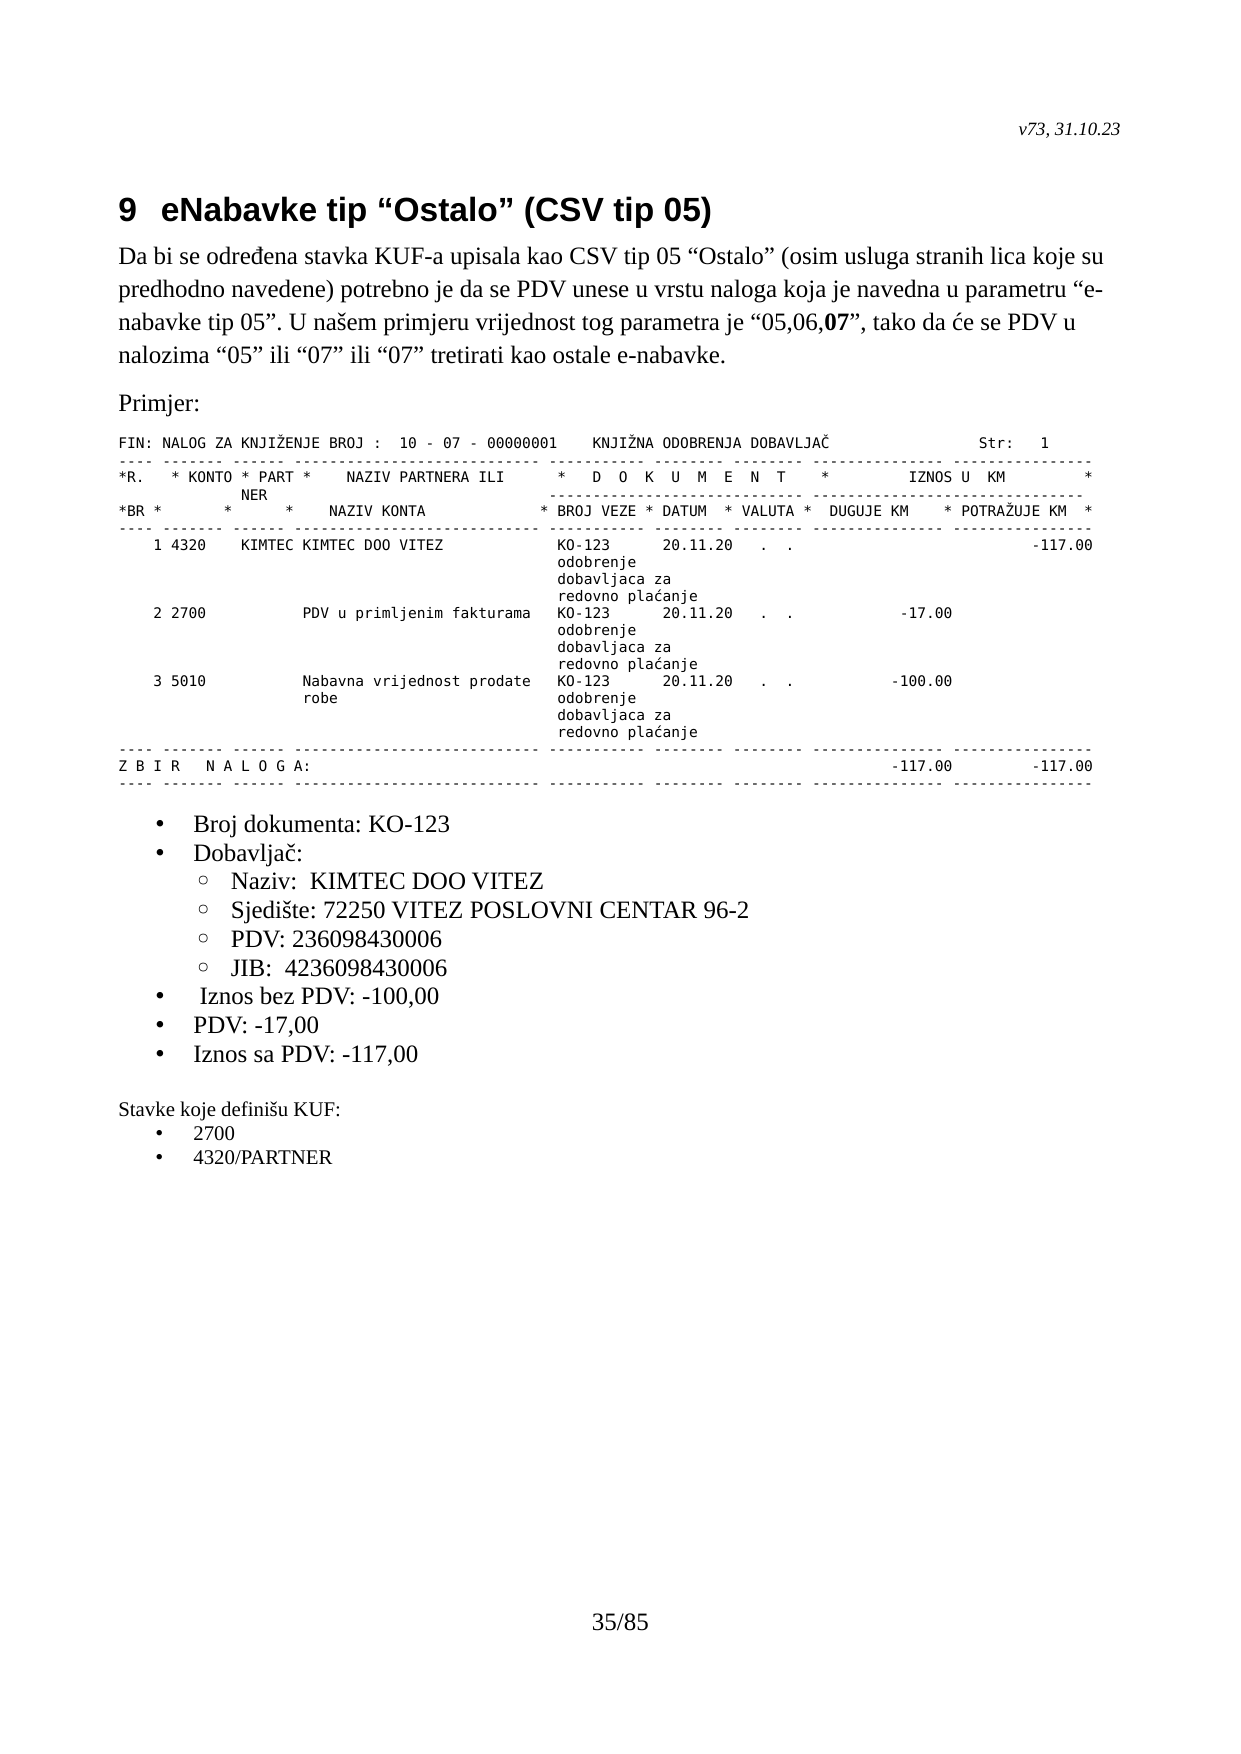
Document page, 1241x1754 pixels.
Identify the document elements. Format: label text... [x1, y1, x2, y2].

list Iznos bez PDV: -100,00 [156, 981, 1122, 1010]
text *BR * * * NAZIV KONTA * BROJ VEZE * DATUM * VALUTA * DUGUJE KM * POTRAŽUJE KM * [118, 503, 1122, 520]
list Dobavljač: [156, 838, 1122, 866]
text dobavljaca za [118, 571, 1122, 588]
text ---- ------- ------ ---------------------------- ----------- -------- -------- --------------- ---------------- [118, 775, 1122, 792]
list PDV: 236098430006 [193, 924, 1122, 953]
list 2700 [156, 1121, 1122, 1144]
text redovno plaćanje [118, 588, 1122, 605]
text odobrenje [118, 554, 1122, 571]
text *R. * KONTO * PART * NAZIV PARTNERA ILI * D O K U M E N T * IZNOS U KM * [118, 469, 1122, 486]
list Sjedište: 72250 VITEZ POSLOVNI CENTAR 96-2 [193, 895, 1122, 924]
text Z B I R N A L O G A: -117.00 -117.00 [118, 758, 1122, 775]
text Primjer: [118, 388, 1122, 417]
text NER ----------------------------- ------------------------------- [118, 486, 1122, 503]
text 2 2700 PDV u primljenim fakturama KO-123 20.11.20 . . -17.00 [118, 605, 1122, 622]
text Stavke koje definišu KUF: [118, 1096, 1122, 1121]
text ---- ------- ------ ---------------------------- ----------- -------- -------- --------------- ---------------- [118, 520, 1122, 537]
list PDV: -17,00 [156, 1010, 1122, 1039]
text ---- ------- ------ ---------------------------- ----------- -------- -------- --------------- ---------------- [118, 741, 1122, 758]
subtitle eNabavke tip “Ostalo” (CSV tip 05) [118, 190, 1122, 229]
list JIB: 4236098430006 [193, 953, 1122, 981]
list Naziv: KIMTEC DOO VITEZ [193, 866, 1122, 895]
text dobavljaca za [118, 707, 1122, 724]
list 4320/PARTNER [156, 1144, 1122, 1169]
text FIN: NALOG ZA KNJIŽENJE BROJ : 10 - 07 - 00000001 KNJIŽNA ODOBRENJA DOBAVLJAČ Str: 1 [118, 435, 1122, 452]
text Da bi se određena stavka KUF-a upisala kao CSV tip 05 “Ostalo” (osim usluga stranih lica koje su predhodno navedene) potrebno je da se PDV unese u vrstu naloga koja je navedna u parametru “e-nabavke tip 05”. U našem primjeru vrijednost tog parametra je “05,06,07”, tako da će se PDV u nalozima “05” ili “07” ili “07” tretirati kao ostale e-nabavke. [118, 241, 1122, 369]
list Iznos sa PDV: -117,00 [156, 1039, 1122, 1068]
text robe odobrenje [118, 690, 1122, 707]
text dobavljaca za [118, 639, 1122, 656]
list Broj dokumenta: KO-123 [156, 809, 1122, 838]
text redovno plaćanje [118, 656, 1122, 673]
text ---- ------- ------ ---------------------------- ----------- -------- -------- --------------- ---------------- [118, 452, 1122, 469]
text redovno plaćanje [118, 724, 1122, 741]
text 3 5010 Nabavna vrijednost prodate KO-123 20.11.20 . . -100.00 [118, 673, 1122, 690]
text 1 4320 KIMTEC KIMTEC DOO VITEZ KO-123 20.11.20 . . -117.00 [118, 537, 1122, 554]
text odobrenje [118, 622, 1122, 639]
